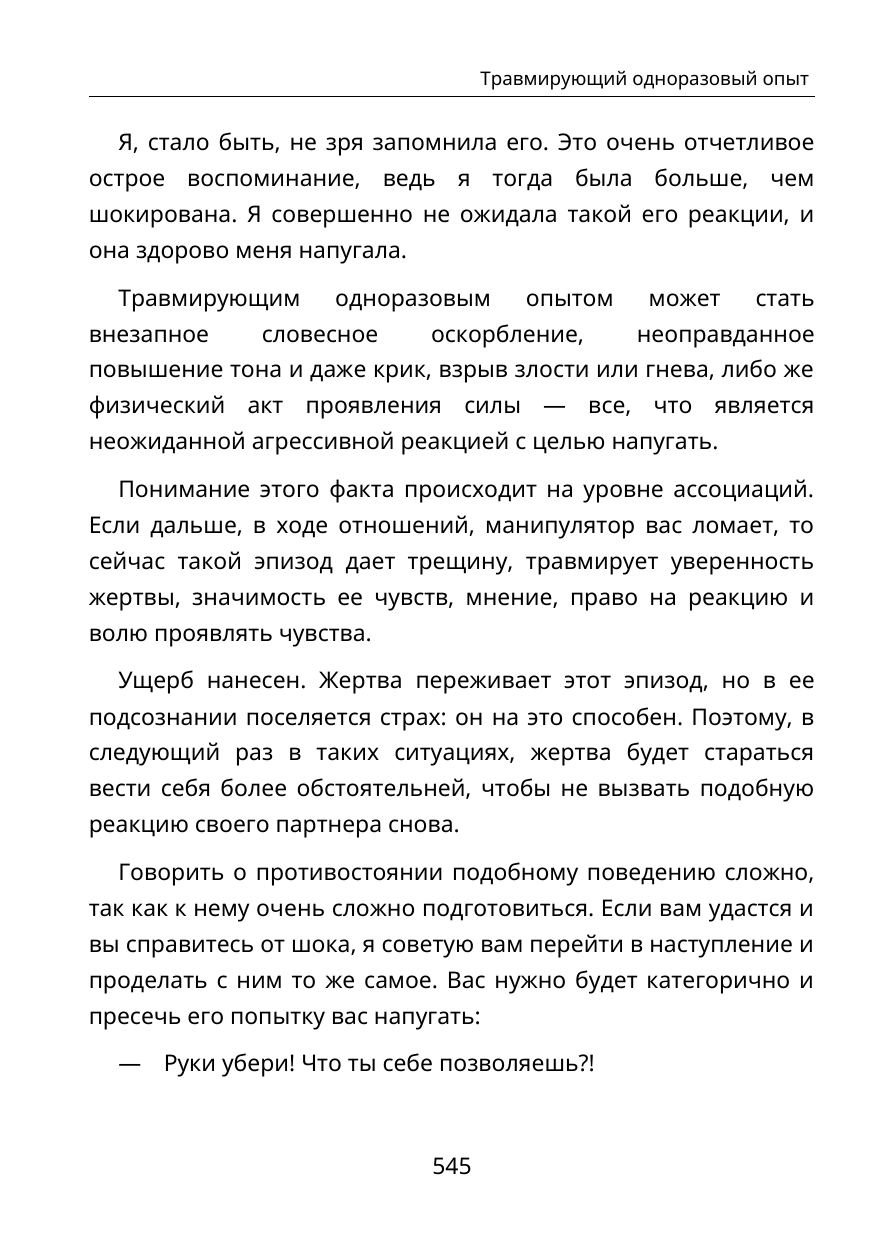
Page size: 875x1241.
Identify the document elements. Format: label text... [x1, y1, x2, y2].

list Руки убери! Что ты себе позволяешь?! [88, 1047, 815, 1079]
text Ущерб нанесен. Жертва переживает этот эпизод, но в ее подсознании поселяется страх: он на это способен. Поэтому, в следующий раз в таких ситуациях, жертва будет стараться вести себя более обстоятельней, чтобы не вызвать подобную реакцию своего партнера снова. [88, 664, 815, 839]
text Говорить о противостоянии подобному поведению сложно, так как к нему очень сложно подготовиться. Если вам удастся и вы справитесь от шока, я советую вам перейти в наступление и проделать с ним то же самое. Вас нужно будет категорично и пресечь его попытку вас напугать: [88, 856, 815, 1031]
text Понимание этого факта происходит на уровне ассоциаций. Если дальше, в ходе отношений, манипулятор вас ломает, то сейчас такой эпизод дает трещину, травмирует уверенность жертвы, значимость ее чувств, мнение, право на реакцию и волю проявлять чувства. [88, 473, 815, 648]
text Травмирующим одноразовым опытом может стать внезапное словесное оскорбление, неоправданное повышение тона и даже крик, взрыв злости или гнева, либо же физический акт проявления силы — все, что является неожиданной агрессивной реакцией с целью напугать. [88, 282, 815, 457]
text Я, стало быть, не зря запомнила его. Это очень отчетливое острое воспоминание, ведь я тогда была больше, чем шокирована. Я совершенно не ожидала такой его реакции, и она здорово меня напугала. [88, 126, 815, 265]
